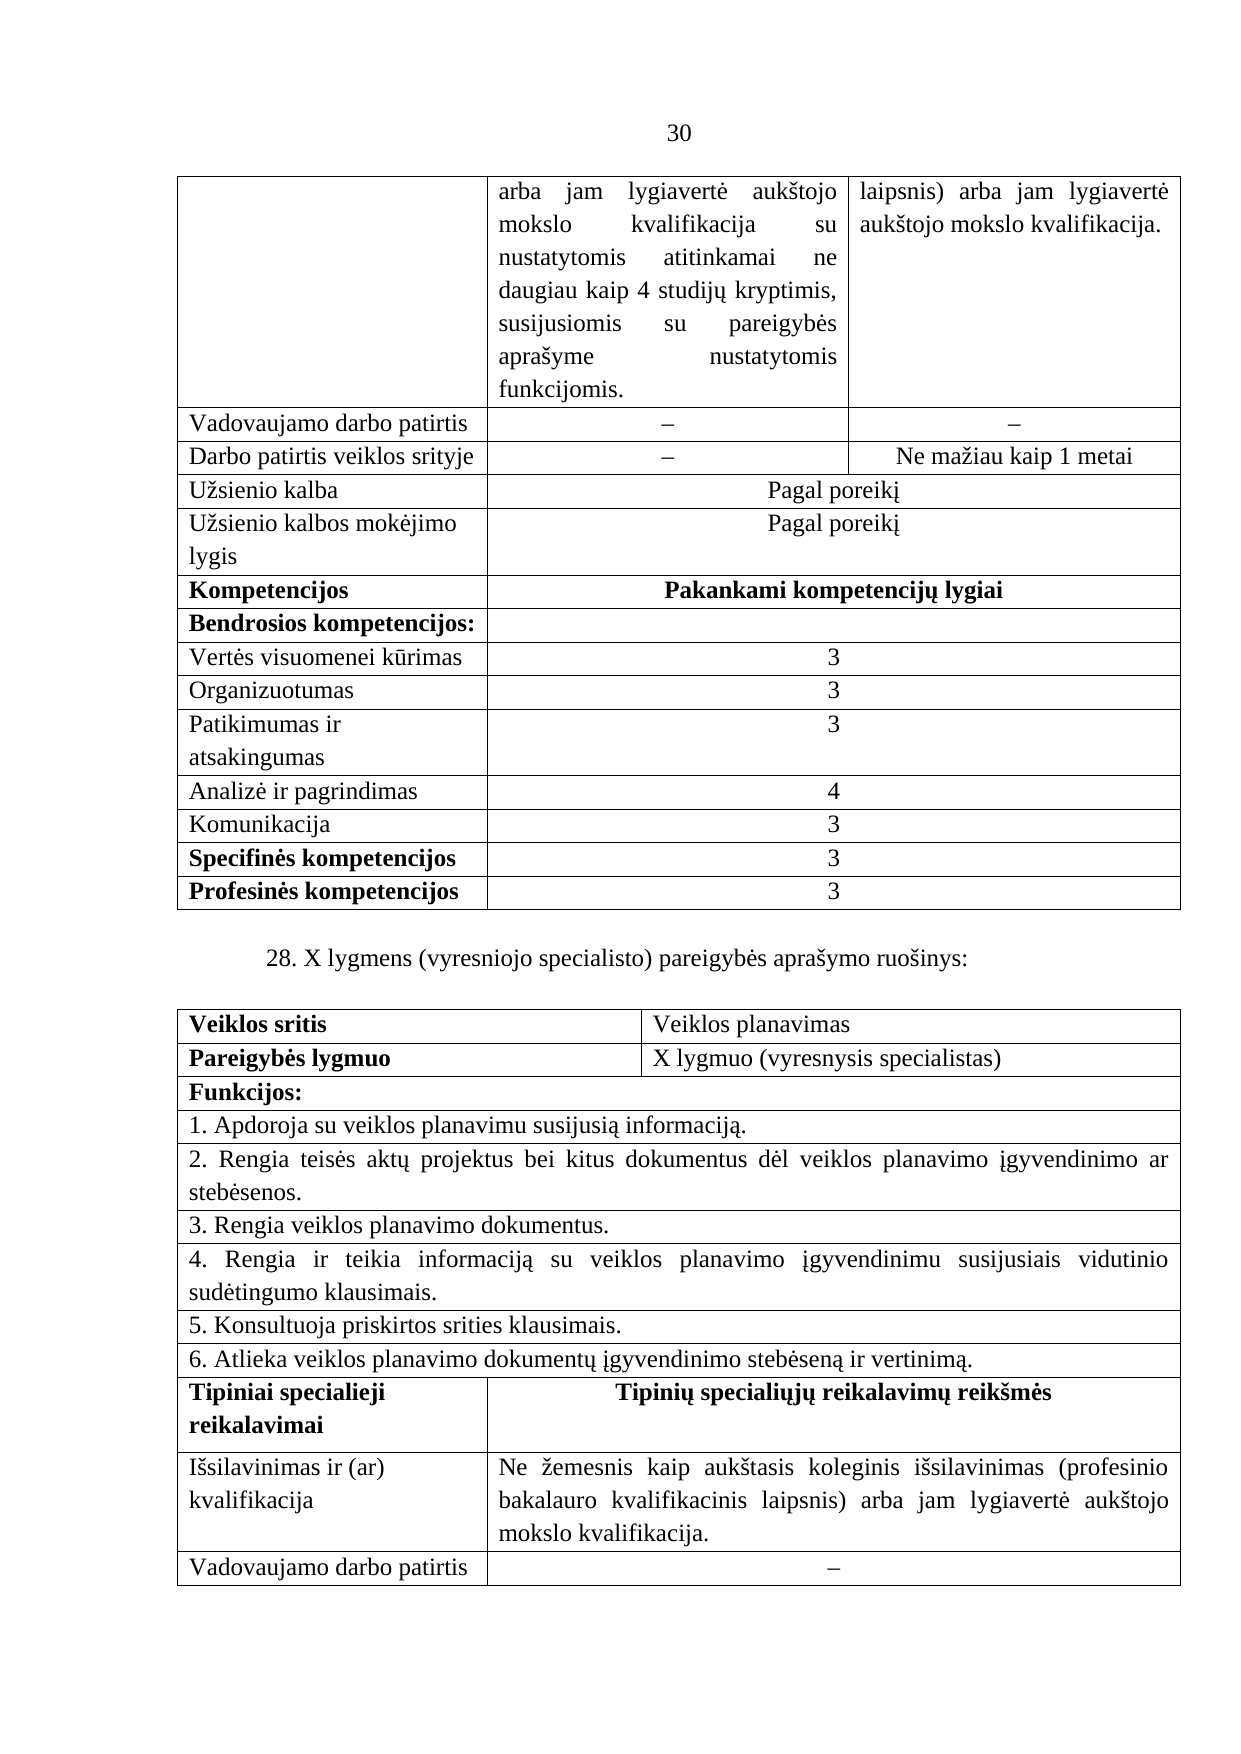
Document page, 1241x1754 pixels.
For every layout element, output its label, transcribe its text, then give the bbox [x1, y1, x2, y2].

table_cell Analizė ir pagrindimas [178, 776, 487, 809]
table_cell Funkcijos: [178, 1077, 1180, 1109]
table_cell Vadovaujamo darbo patirtis [178, 408, 487, 441]
table_cell Pakankami kompetencijų lygiai [488, 576, 1180, 608]
table_cell X lygmuo (vyresnysis specialistas) [642, 1044, 1180, 1076]
table_cell 4. Rengia ir teikia informaciją su veiklos planavimo įgyvendinimu susijusiais vidutinio sudėtingumo klausimais. [178, 1244, 1180, 1310]
table_cell Organizuotumas [178, 676, 487, 709]
table_cell 5. Konsultuoja priskirtos srities klausimais. [178, 1311, 1180, 1343]
table_header Veiklos sritis [178, 1010, 641, 1042]
table_cell 3 [488, 843, 1180, 876]
table_cell arba jam lygiavertė aukštojo mokslo kvalifikacija su nustatytomis atitinkamai ne daugiau kaip 4 studijų kryptimis, susijusiomis su pareigybės aprašyme nustatytomis funkcijomis. [488, 177, 848, 407]
table_cell 1. Apdoroja su veiklos planavimu susijusią informaciją. [178, 1111, 1180, 1143]
text 28. X lygmens (vyresniojo specialisto) pareigybės aprašymo ruošinys: [177, 943, 1181, 972]
table_cell laipsnis) arba jam lygiavertė aukštojo mokslo kvalifikacija. [849, 177, 1180, 407]
table_cell Ne mažiau kaip 1 metai [849, 442, 1180, 474]
table_cell – [849, 408, 1180, 441]
table_cell [178, 177, 487, 407]
table_cell 3 [488, 810, 1180, 842]
table_header Veiklos planavimas [642, 1010, 1180, 1042]
table_cell 3 [488, 643, 1180, 675]
table_cell Komunikacija [178, 810, 487, 842]
table_cell 3 [488, 877, 1180, 909]
table_cell – [488, 1552, 1180, 1585]
table_cell Kompetencijos [178, 576, 487, 608]
table_cell 3. Rengia veiklos planavimo dokumentus. [178, 1211, 1180, 1243]
table_cell Tipiniai specialieji reikalavimai [178, 1378, 487, 1452]
table_cell Vertės visuomenei kūrimas [178, 643, 487, 675]
table_cell Išsilavinimas ir (ar) kvalifikacija [178, 1453, 487, 1551]
table_cell Bendrosios kompetencijos: [178, 609, 487, 642]
table_cell Specifinės kompetencijos [178, 843, 487, 876]
table_cell – [488, 408, 848, 441]
table_cell – [488, 442, 848, 474]
table_cell Patikimumas ir atsakingumas [178, 710, 487, 775]
table_cell 4 [488, 776, 1180, 809]
table_cell Užsienio kalbos mokėjimo lygis [178, 509, 487, 574]
table_cell 3 [488, 676, 1180, 709]
table_cell Vadovaujamo darbo patirtis [178, 1552, 487, 1585]
table_cell Ne žemesnis kaip aukštasis koleginis išsilavinimas (profesinio bakalauro kvalifikacinis laipsnis) arba jam lygiavertė aukštojo mokslo kvalifikacija. [488, 1453, 1180, 1551]
table_cell Užsienio kalba [178, 475, 487, 508]
table_cell Pareigybės lygmuo [178, 1044, 641, 1076]
table_cell 6. Atlieka veiklos planavimo dokumentų įgyvendinimo stebėseną ir vertinimą. [178, 1344, 1180, 1377]
table_cell Pagal poreikį [488, 475, 1180, 508]
table_cell 3 [488, 710, 1180, 775]
table_cell Pagal poreikį [488, 509, 1180, 574]
table_cell Darbo patirtis veiklos srityje [178, 442, 487, 474]
table_cell Profesinės kompetencijos [178, 877, 487, 909]
table_cell Tipinių specialiųjų reikalavimų reikšmės [488, 1378, 1180, 1452]
table_cell 2. Rengia teisės aktų projektus bei kitus dokumentus dėl veiklos planavimo įgyvendinimo ar stebėsenos. [178, 1144, 1180, 1210]
table_cell [488, 609, 1180, 642]
